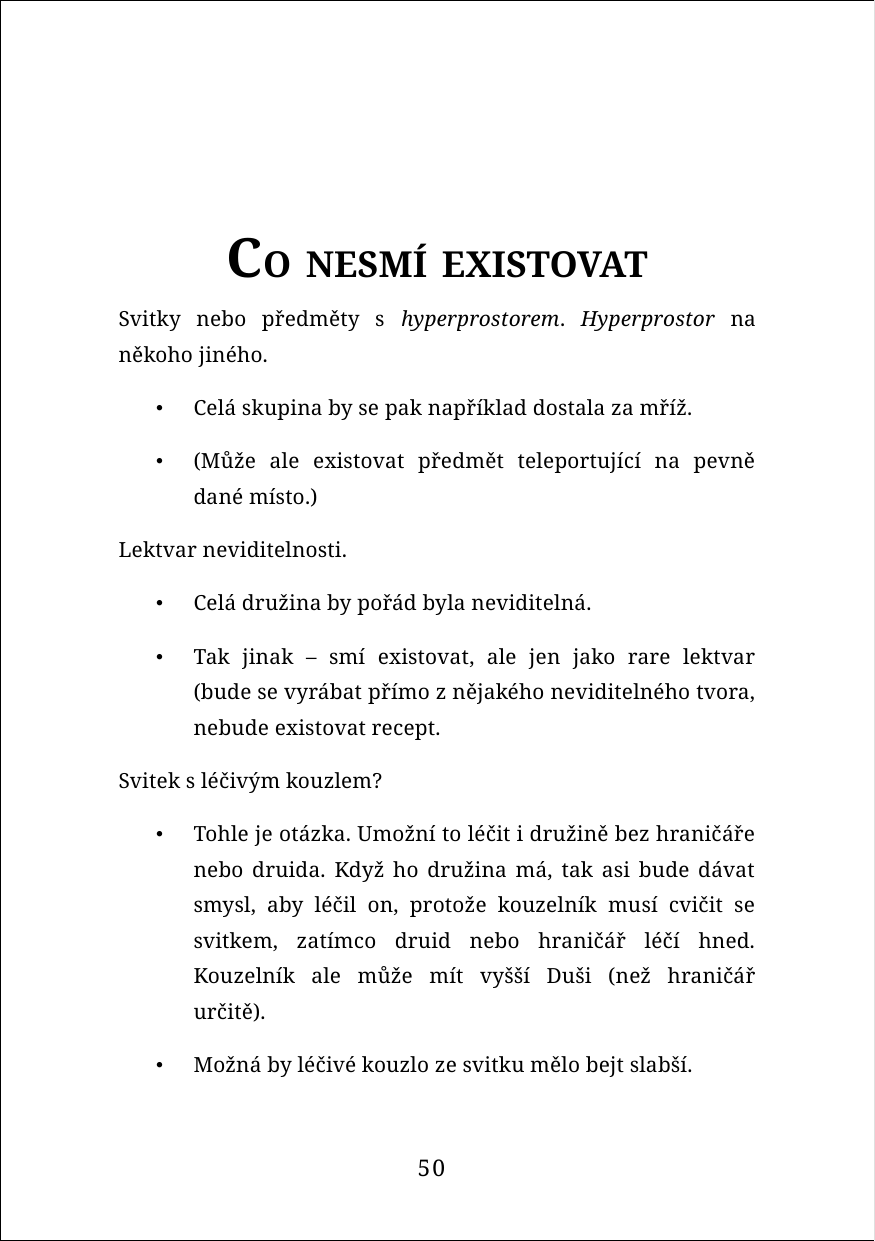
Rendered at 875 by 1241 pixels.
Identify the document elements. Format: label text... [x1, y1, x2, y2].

text Lektvar neviditelnosti. [118, 535, 756, 564]
list (Může ale existovat předmět teleportující na pevně dané místo.) [156, 447, 756, 511]
list Celá skupina by se pak například dostala za mříž. [156, 393, 756, 422]
text Svitek s léčivým kouzlem? [118, 766, 756, 794]
text Svitky nebo předměty s hyperprostorem. Hyperprostor na někoho jiného. [118, 304, 756, 368]
list Možná by léčivé kouzlo ze svitku mělo bejt slabší. [156, 1050, 756, 1078]
list Tohle je otázka. Umožní to léčit i družině bez hraničáře nebo druida. Když ho družina má, tak asi bude dávat smysl, aby léčil on, protože kouzelník musí cvičit se svitkem, zatímco druid nebo hraničář léčí hned. Kouzelník ale může mít vyšší Duši (než hraničář určitě). [156, 819, 756, 1025]
list Celá družina by pořád byla neviditelná. [156, 588, 756, 617]
list Tak jinak – smí existovat, ale jen jako rare lektvar (bude se vyrábat přímo z nějakého neviditelného tvora, nebude existovat recept. [156, 642, 756, 741]
subtitle Co nesmí existovat [118, 219, 756, 293]
